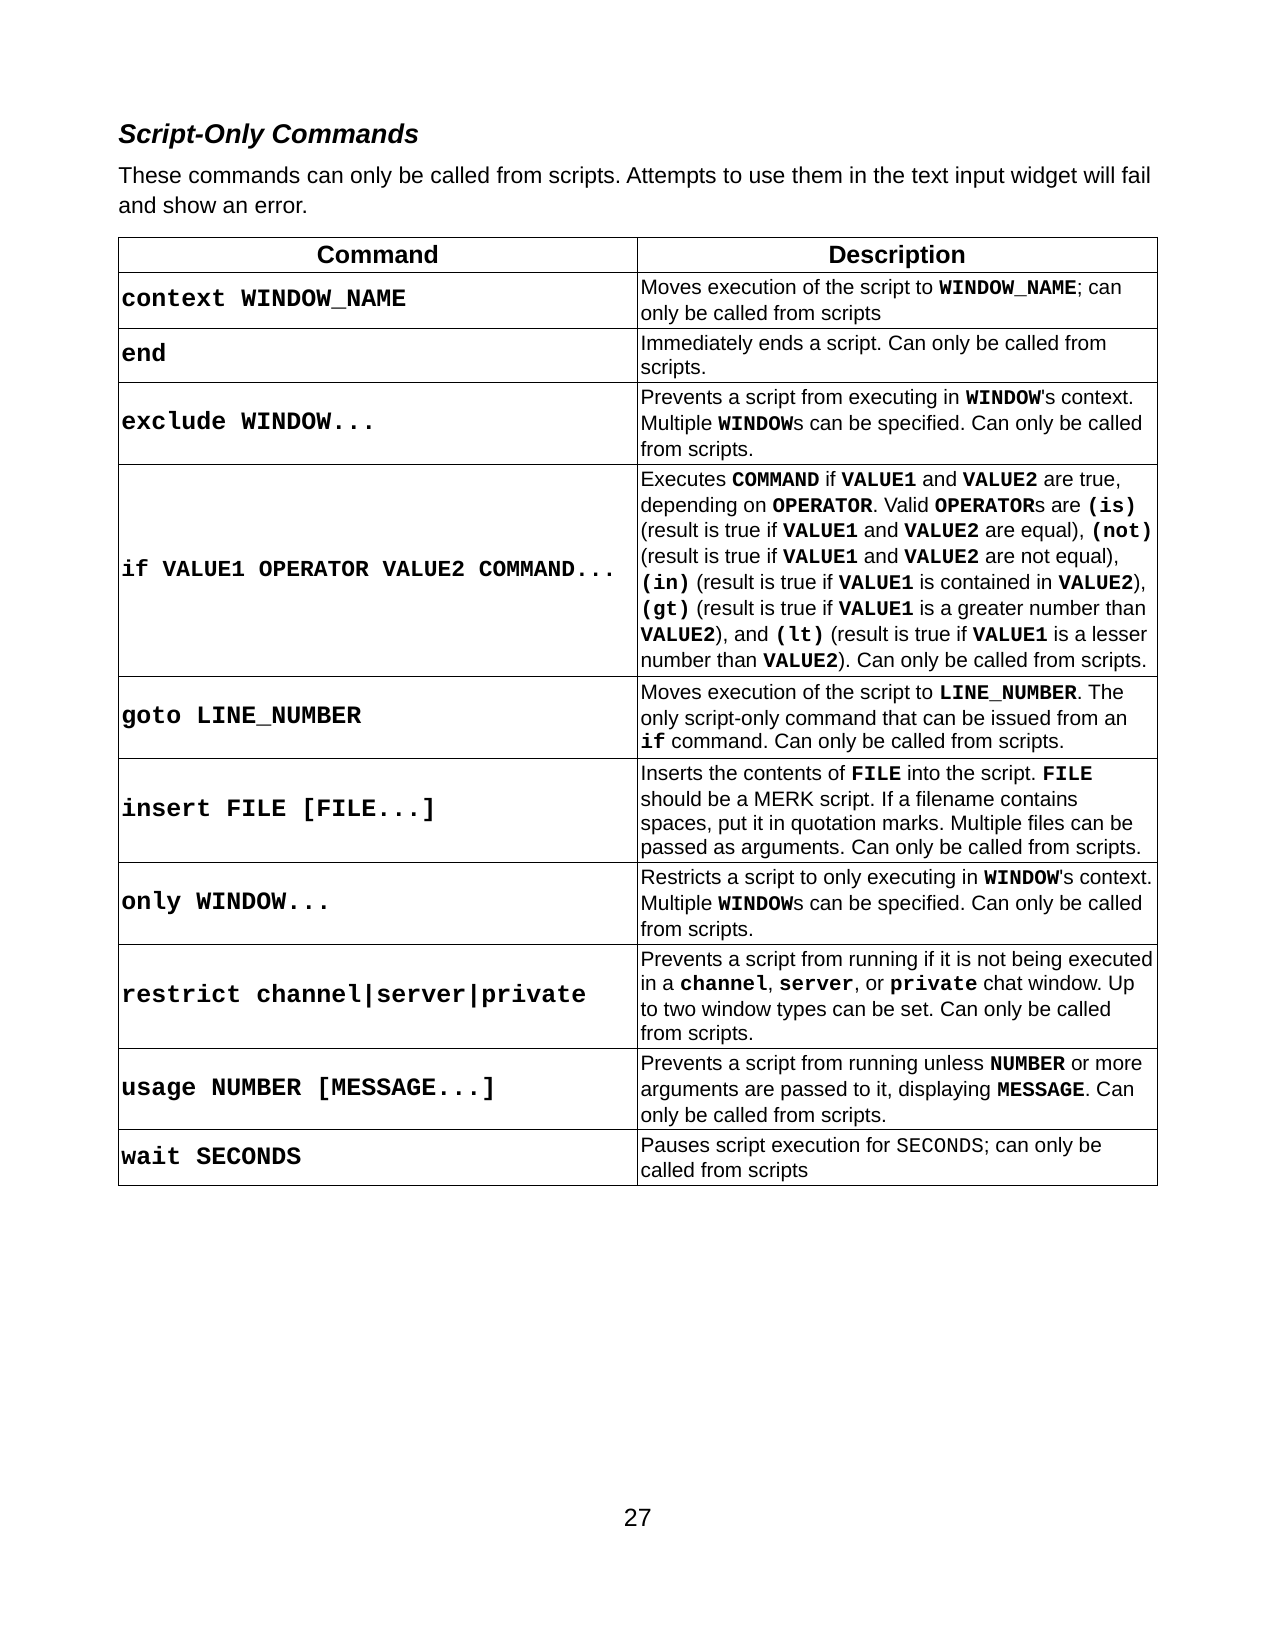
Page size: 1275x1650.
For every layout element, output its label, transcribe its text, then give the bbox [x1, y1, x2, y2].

subtitle Script-Only Commands [118, 118, 1157, 149]
table_cell Moves execution of the script to WINDOW_NAME; can only be called from scripts [638, 273, 1157, 328]
table_cell Pauses script execution for SECONDS; can only be called from scripts [638, 1130, 1157, 1185]
table_cell Prevents a script from executing in WINDOW's context. Multiple WINDOWs can be specified. Can only be called from scripts. [638, 383, 1157, 463]
table_cell exclude WINDOW... [119, 383, 637, 463]
table_cell Inserts the contents of FILE into the script. FILE should be a MERK script. If a filename contains spaces, put it in quotation marks. Multiple files can be passed as arguments. Can only be called from scripts. [638, 759, 1157, 862]
table_cell goto LINE_NUMBER [119, 677, 637, 758]
table_cell end [119, 329, 637, 382]
table_cell Prevents a script from running unless NUMBER or more arguments are passed to it, displaying MESSAGE. Can only be called from scripts. [638, 1049, 1157, 1129]
table_cell Executes COMMAND if VALUE1 and VALUE2 are true, depending on OPERATOR. Valid OPERATORs are (is) (result is true if VALUE1 and VALUE2 are equal), (not) (result is true if VALUE1 and VALUE2 are not equal), (in) (result is true if VALUE1 is contained in VALUE2), (gt) (result is true if VALUE1 is a greater number than VALUE2), and (lt) (result is true if VALUE1 is a lesser number than VALUE2). Can only be called from scripts. [638, 465, 1157, 676]
table_cell Prevents a script from running if it is not being executed in a channel, server, or private chat window. Up to two window types can be set. Can only be called from scripts. [638, 945, 1157, 1048]
text These commands can only be called from scripts. Attempts to use them in the text input widget will fail and show an error. [118, 162, 1157, 218]
table_header Command [119, 238, 637, 272]
table_cell insert FILE [FILE...] [119, 759, 637, 862]
table_cell Moves execution of the script to LINE_NUMBER. The only script-only command that can be issued from an if command. Can only be called from scripts. [638, 677, 1157, 758]
table_cell Restricts a script to only executing in WINDOW's context. Multiple WINDOWs can be specified. Can only be called from scripts. [638, 863, 1157, 944]
table_header Description [638, 238, 1157, 272]
table_cell if VALUE1 OPERATOR VALUE2 COMMAND... [119, 465, 637, 676]
table_cell context WINDOW_NAME [119, 273, 637, 328]
table_cell wait SECONDS [119, 1130, 637, 1185]
table_cell only WINDOW... [119, 863, 637, 944]
table_cell restrict channel|server|private [119, 945, 637, 1048]
table_cell Immediately ends a script. Can only be called from scripts. [638, 329, 1157, 382]
table_cell usage NUMBER [MESSAGE...] [119, 1049, 637, 1129]
